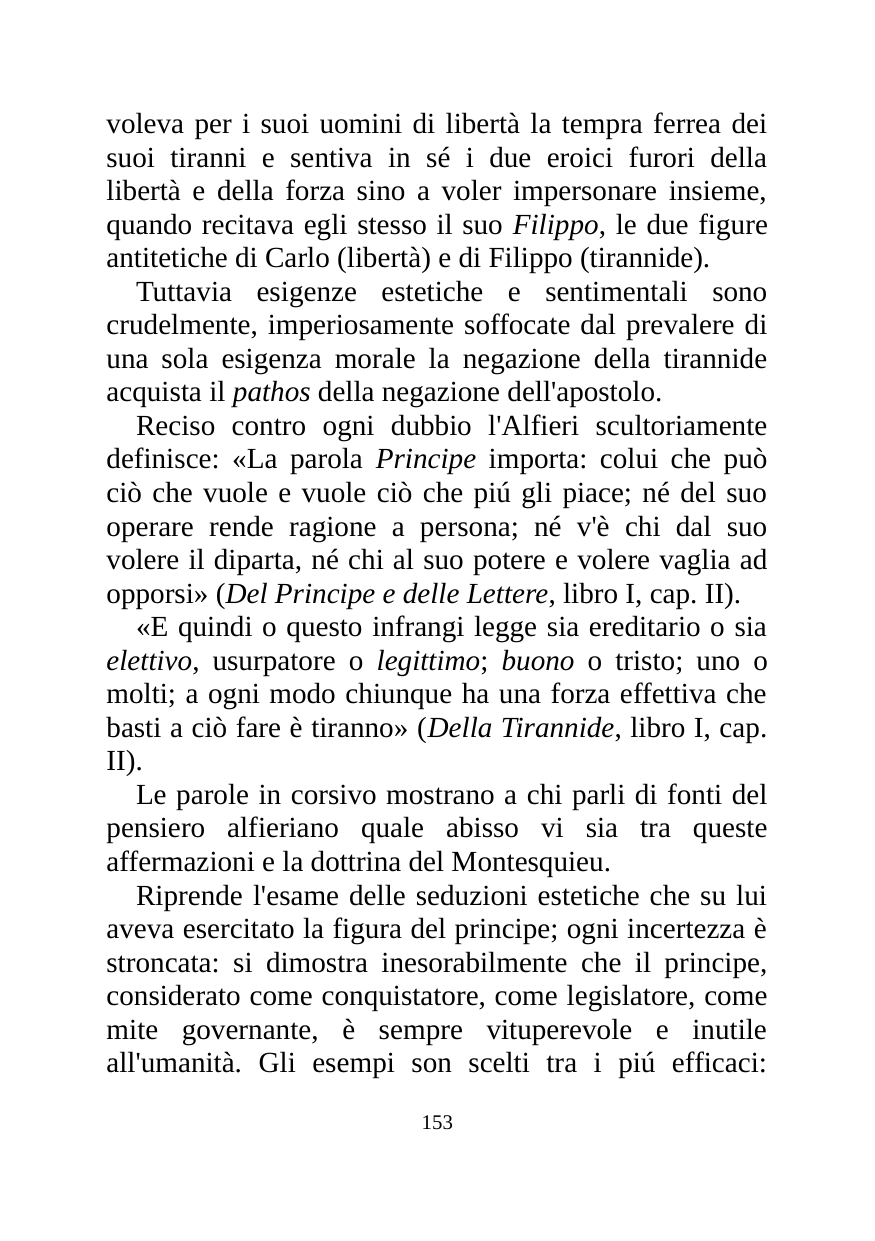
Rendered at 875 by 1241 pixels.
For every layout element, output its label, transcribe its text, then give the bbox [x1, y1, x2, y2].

text Riprende l'esame delle seduzioni estetiche che su lui aveva esercitato la figura del principe; ogni incertezza è stroncata: si dimostra inesorabilmente che il principe, considerato come conquistatore, come legislatore, come mite governante, è sempre vituperevole e inutile all'umanità. Gli esempi son scelti tra i piú efficaci: [106, 878, 768, 1079]
text Le parole in corsivo mostrano a chi parli di fonti del pensiero alfieriano quale abisso vi sia tra queste affermazioni e la dottrina del Montesquieu. [106, 777, 768, 878]
text Tuttavia esigenze estetiche e sentimentali sono crudelmente, imperiosamente soffocate dal prevalere di una sola esigenza morale la negazione della tirannide acquista il pathos della negazione dell'apostolo. [106, 274, 768, 408]
text voleva per i suoi uomini di libertà la tempra ferrea dei suoi tiranni e sentiva in sé i due eroici furori della libertà e della forza sino a voler impersonare insieme, quando recitava egli stesso il suo Filippo, le due figure antitetiche di Carlo (libertà) e di Filippo (tirannide). [106, 106, 768, 274]
text Reciso contro ogni dubbio l'Alfieri scultoriamente definisce: «La parola Principe importa: colui che può ciò che vuole e vuole ciò che piú gli piace; né del suo operare rende ragione a persona; né v'è chi dal suo volere il diparta, né chi al suo potere e volere vaglia ad opporsi» (Del Principe e delle Lettere, libro I, cap. II). [106, 408, 768, 609]
text «E quindi o questo infrangi legge sia ereditario o sia elettivo, usurpatore o legittimo; buono o tristo; uno o molti; a ogni modo chiunque ha una forza effettiva che basti a ciò fare è tiranno» (Della Tirannide, libro I, cap. II). [106, 609, 768, 777]
